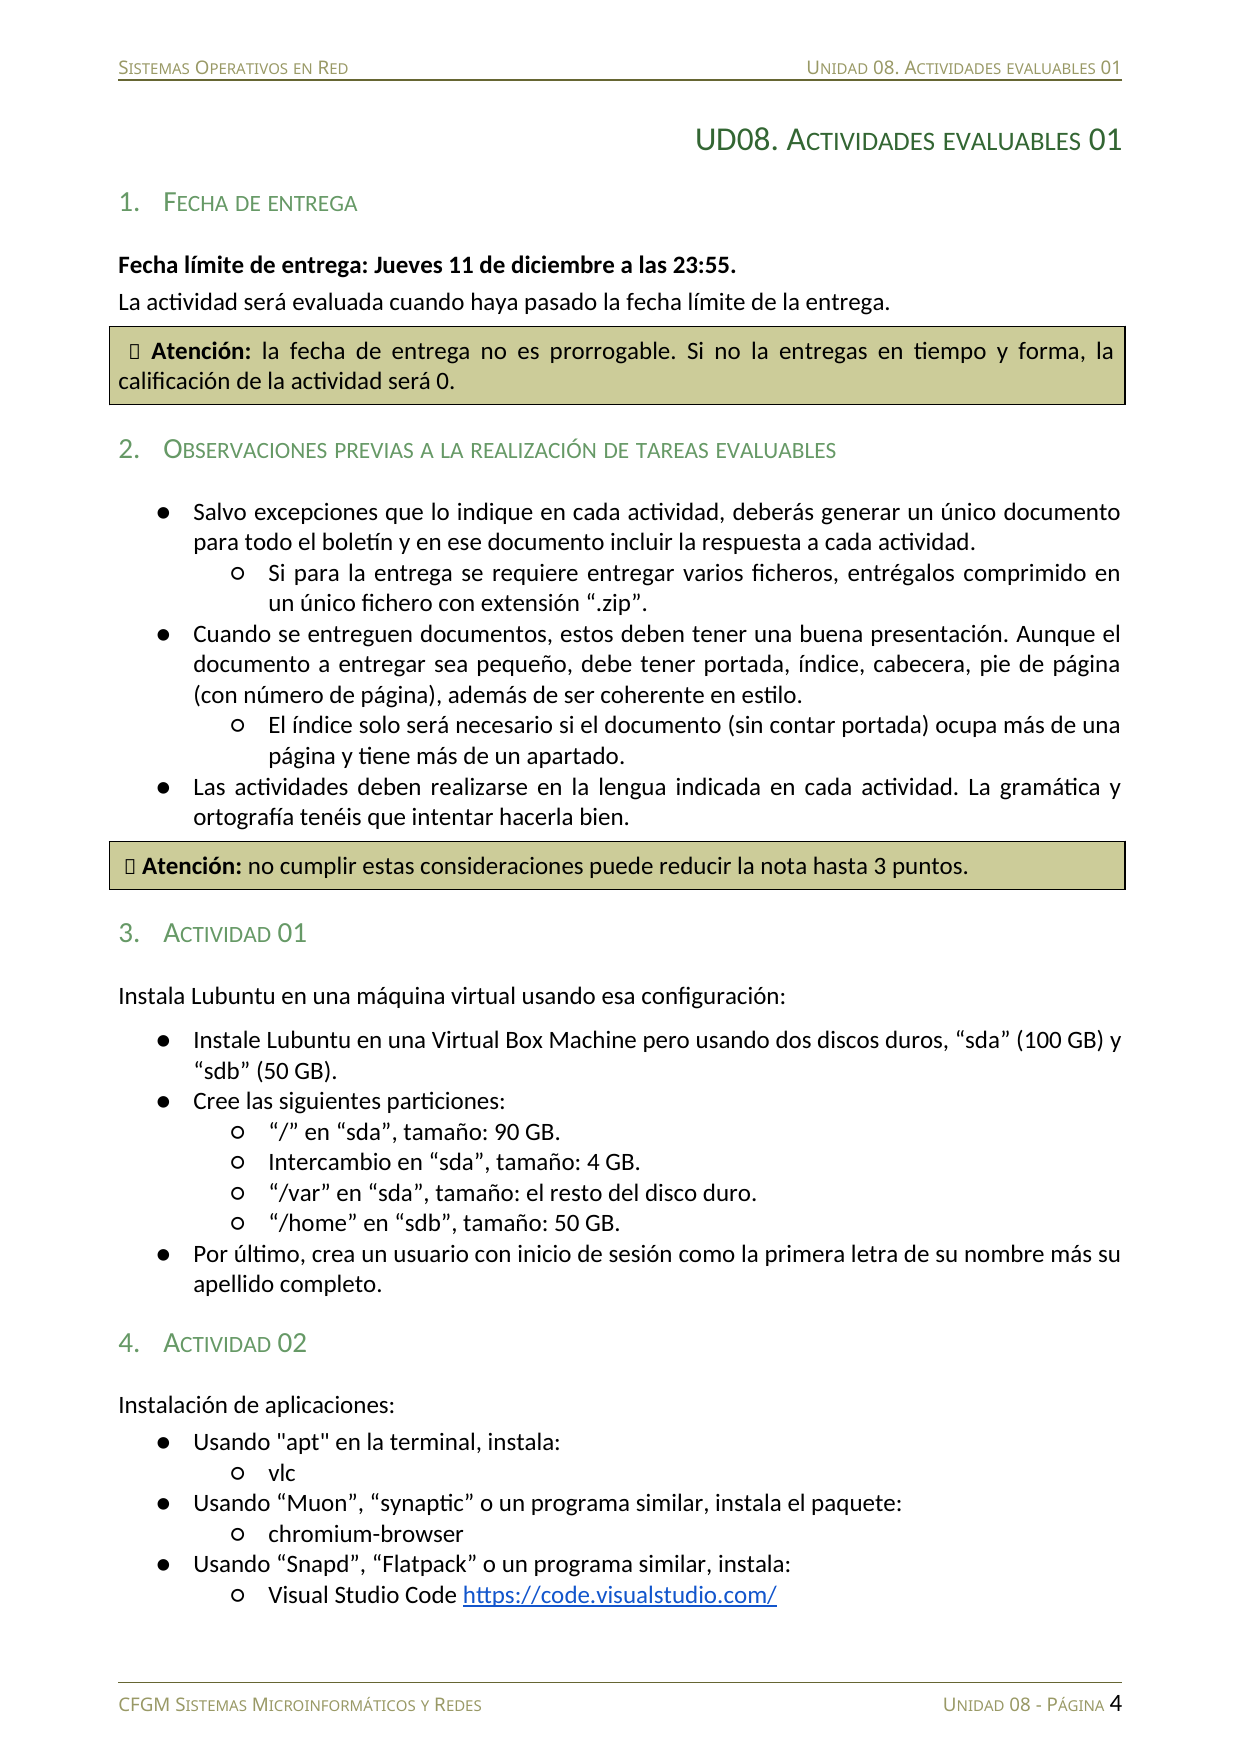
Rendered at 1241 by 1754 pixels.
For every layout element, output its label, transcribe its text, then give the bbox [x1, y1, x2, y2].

list Usando “Muon”, “synaptic” o un programa similar, instala el paquete: [156, 1488, 1122, 1518]
list Usando “Snapd”, “Flatpack” o un programa similar, instala: [156, 1549, 1122, 1579]
list “/home” en “sdb”, tamaño: 50 GB. [231, 1207, 1122, 1238]
list chromium-browser [231, 1518, 1122, 1549]
list vlc [231, 1457, 1122, 1488]
subtitle Fecha de entrega [118, 183, 1122, 219]
subtitle Observaciones previas a la realización de tareas evaluables [118, 430, 1122, 466]
list Intercambio en “sda”, tamaño: 4 GB. [231, 1146, 1122, 1177]
subtitle Actividad 01 [118, 914, 1122, 950]
text ❕ Atención: la fecha de entrega no es prorrogable. Si no la entregas en tiempo y forma, la calificación de la actividad será 0. [110, 327, 1124, 404]
list Salvo excepciones que lo indique en cada actividad, deberás generar un único documento para todo el boletín y en ese documento incluir la respuesta a cada actividad. [156, 496, 1122, 557]
list Instale Lubuntu en una Virtual Box Machine pero usando dos discos duros, “sda” (100 GB) y “sdb” (50 GB). [156, 1024, 1122, 1085]
list “/” en “sda”, tamaño: 90 GB. [231, 1116, 1122, 1146]
list Visual Studio Code https://code.visualstudio.com/ [231, 1579, 1122, 1610]
list Cuando se entreguen documentos, estos deben tener una buena presentación. Aunque el documento a entregar sea pequeño, debe tener portada, índice, cabecera, pie de página (con número de página), además de ser coherente en estilo. [156, 618, 1122, 709]
text ❕ Atención: no cumplir estas consideraciones puede reducir la nota hasta 3 puntos. [110, 842, 1124, 889]
text La actividad será evaluada cuando haya pasado la fecha límite de la entrega. [118, 286, 1122, 317]
list El índice solo será necesario si el documento (sin contar portada) ocupa más de una página y tiene más de un apartado. [231, 709, 1122, 771]
list Si para la entrega se requiere entregar varios ficheros, entrégalos comprimido en un único fichero con extensión “.zip”. [231, 557, 1122, 618]
list Las actividades deben realizarse en la lengua indicada en cada actividad. La gramática y ortografía tenéis que intentar hacerla bien. [156, 771, 1122, 832]
subtitle Actividad 02 [118, 1324, 1122, 1359]
text Fecha límite de entrega: Jueves 11 de diciembre a las 23:55. [118, 249, 1122, 280]
list Por último, crea un usuario con inicio de sesión como la primera letra de su nombre más su apellido completo. [156, 1238, 1122, 1299]
text Instalación de aplicaciones: [118, 1389, 1122, 1420]
list “/var” en “sda”, tamaño: el resto del disco duro. [231, 1177, 1122, 1207]
list Usando "apt" en la terminal, instala: [156, 1427, 1122, 1457]
text Instala Lubuntu en una máquina virtual usando esa configuración: [118, 980, 1122, 1011]
text UD08. Actividades evaluables 01 [118, 118, 1122, 159]
list Cree las siguientes particiones: [156, 1085, 1122, 1116]
